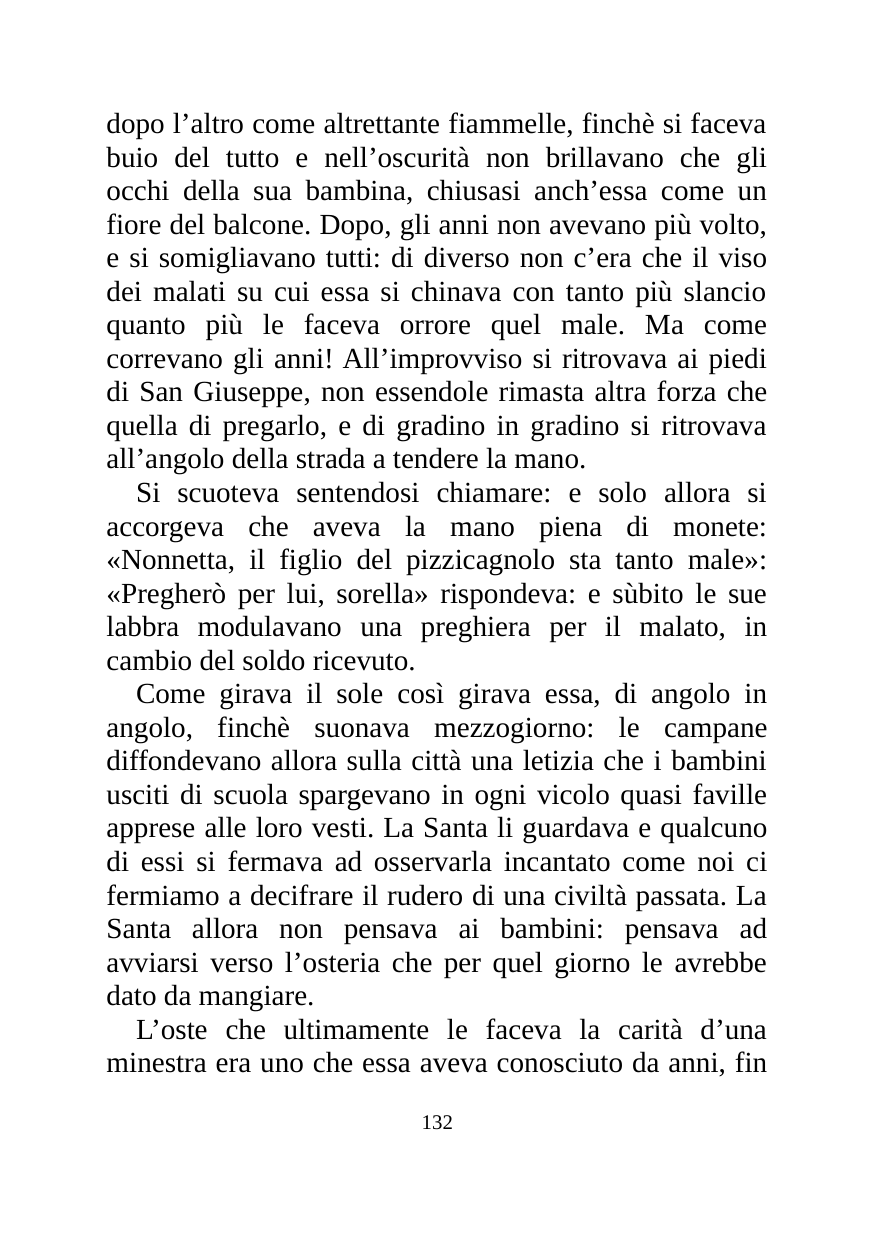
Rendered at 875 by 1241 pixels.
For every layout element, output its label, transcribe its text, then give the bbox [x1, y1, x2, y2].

text Come girava il sole così girava essa, di angolo in angolo, finchè suonava mezzogiorno: le campane diffondevano allora sulla città una letizia che i bambini usciti di scuola spargevano in ogni vicolo quasi faville apprese alle loro vesti. La Santa li guardava e qualcuno di essi si fermava ad osservarla incantato come noi ci fermiamo a decifrare il rudero di una civiltà passata. La Santa allora non pensava ai bambini: pensava ad avviarsi verso l’osteria che per quel giorno le avrebbe dato da mangiare. [106, 676, 768, 1012]
text L’oste che ultimamente le faceva la carità d’una minestra era uno che essa aveva conosciuto da anni, fin [106, 1012, 768, 1079]
text dopo l’altro come altrettante fiammelle, finchè si faceva buio del tutto e nell’oscurità non brillavano che gli occhi della sua bambina, chiusasi anch’essa come un fiore del balcone. Dopo, gli anni non avevano più volto, e si somigliavano tutti: di diverso non c’era che il viso dei malati su cui essa si chinava con tanto più slancio quanto più le faceva orrore quel male. Ma come correvano gli anni! All’improvviso si ritrovava ai piedi di San Giuseppe, non essendole rimasta altra forza che quella di pregarlo, e di gradino in gradino si ritrovava all’angolo della strada a tendere la mano. [106, 106, 768, 475]
text Si scuoteva sentendosi chiamare: e solo allora si accorgeva che aveva la mano piena di monete: «Nonnetta, il figlio del pizzicagnolo sta tanto male»: «Pregherò per lui, sorella» rispondeva: e sùbito le sue labbra modulavano una preghiera per il malato, in cambio del soldo ricevuto. [106, 475, 768, 676]
